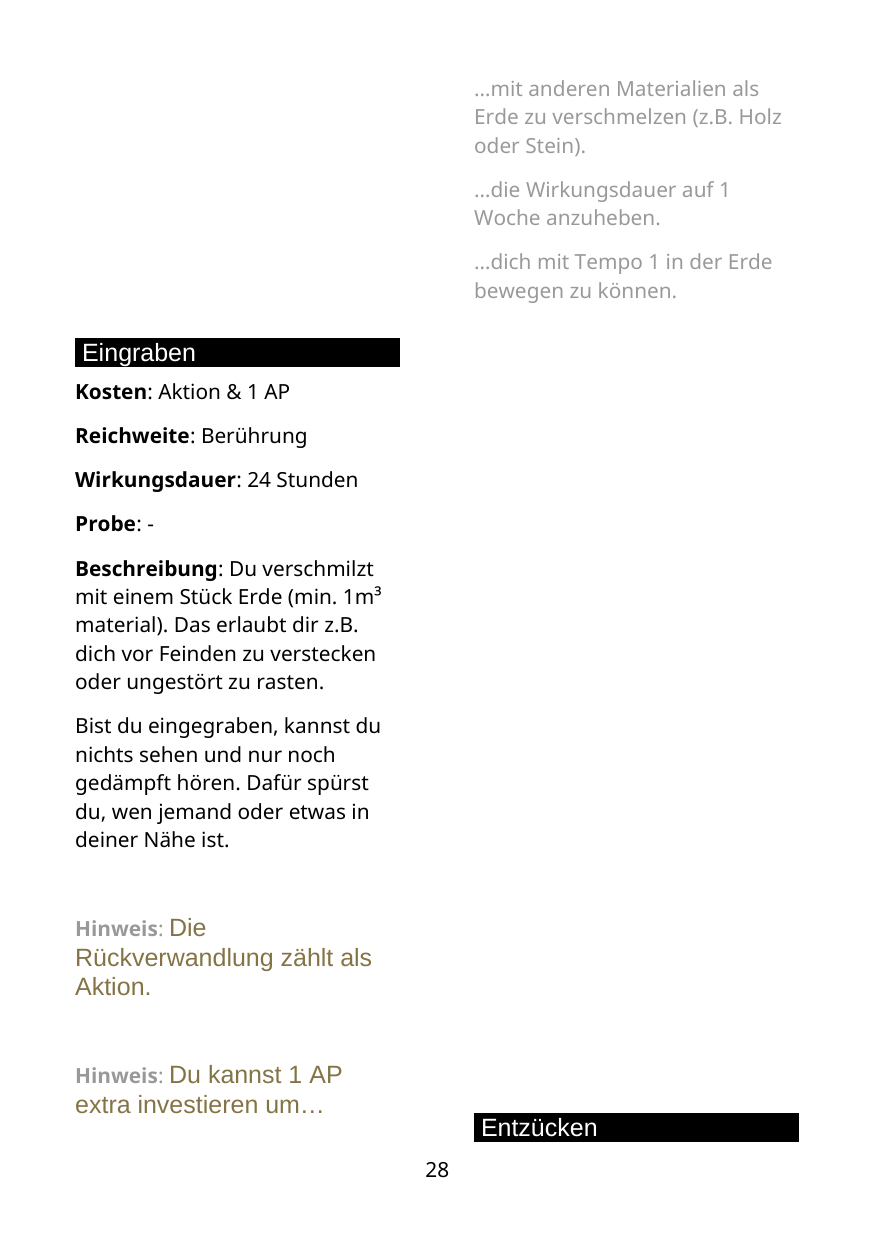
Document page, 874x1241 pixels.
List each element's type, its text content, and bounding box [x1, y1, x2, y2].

text Kosten: Aktion & 1 AP [75, 377, 400, 406]
text Wirkungsdauer: 24 Stunden [75, 466, 400, 494]
text …mit anderen Materialien als Erde zu verschmelzen (z.B. Holz oder Stein). [474, 74, 799, 159]
text Probe: - [75, 509, 400, 538]
text Beschreibung: Du verschmilzt mit einem Stück Erde (min. 1m³ material). Das erlaubt dir z.B. dich vor Feinden zu verstecken oder ungestört zu rasten. [75, 554, 400, 696]
text …die Wirkungsdauer auf 1 Woche anzuheben. [474, 175, 799, 232]
text Bist du eingegraben, kannst du nichts sehen und nur noch gedämpft hören. Dafür spürst du, wen jemand oder etwas in deiner Nähe ist. [75, 711, 400, 854]
subtitle Eingraben [75, 338, 400, 367]
text Reichweite: Berührung [75, 421, 400, 450]
text Hinweis: Du kannst 1 AP extra investieren um… [75, 1060, 400, 1118]
text Hinweis: Die Rückverwandlung zählt als Aktion. [75, 913, 400, 1000]
subtitle Entzücken [474, 1113, 799, 1142]
text …dich mit Tempo 1 in der Erde bewegen zu können. [474, 247, 799, 304]
